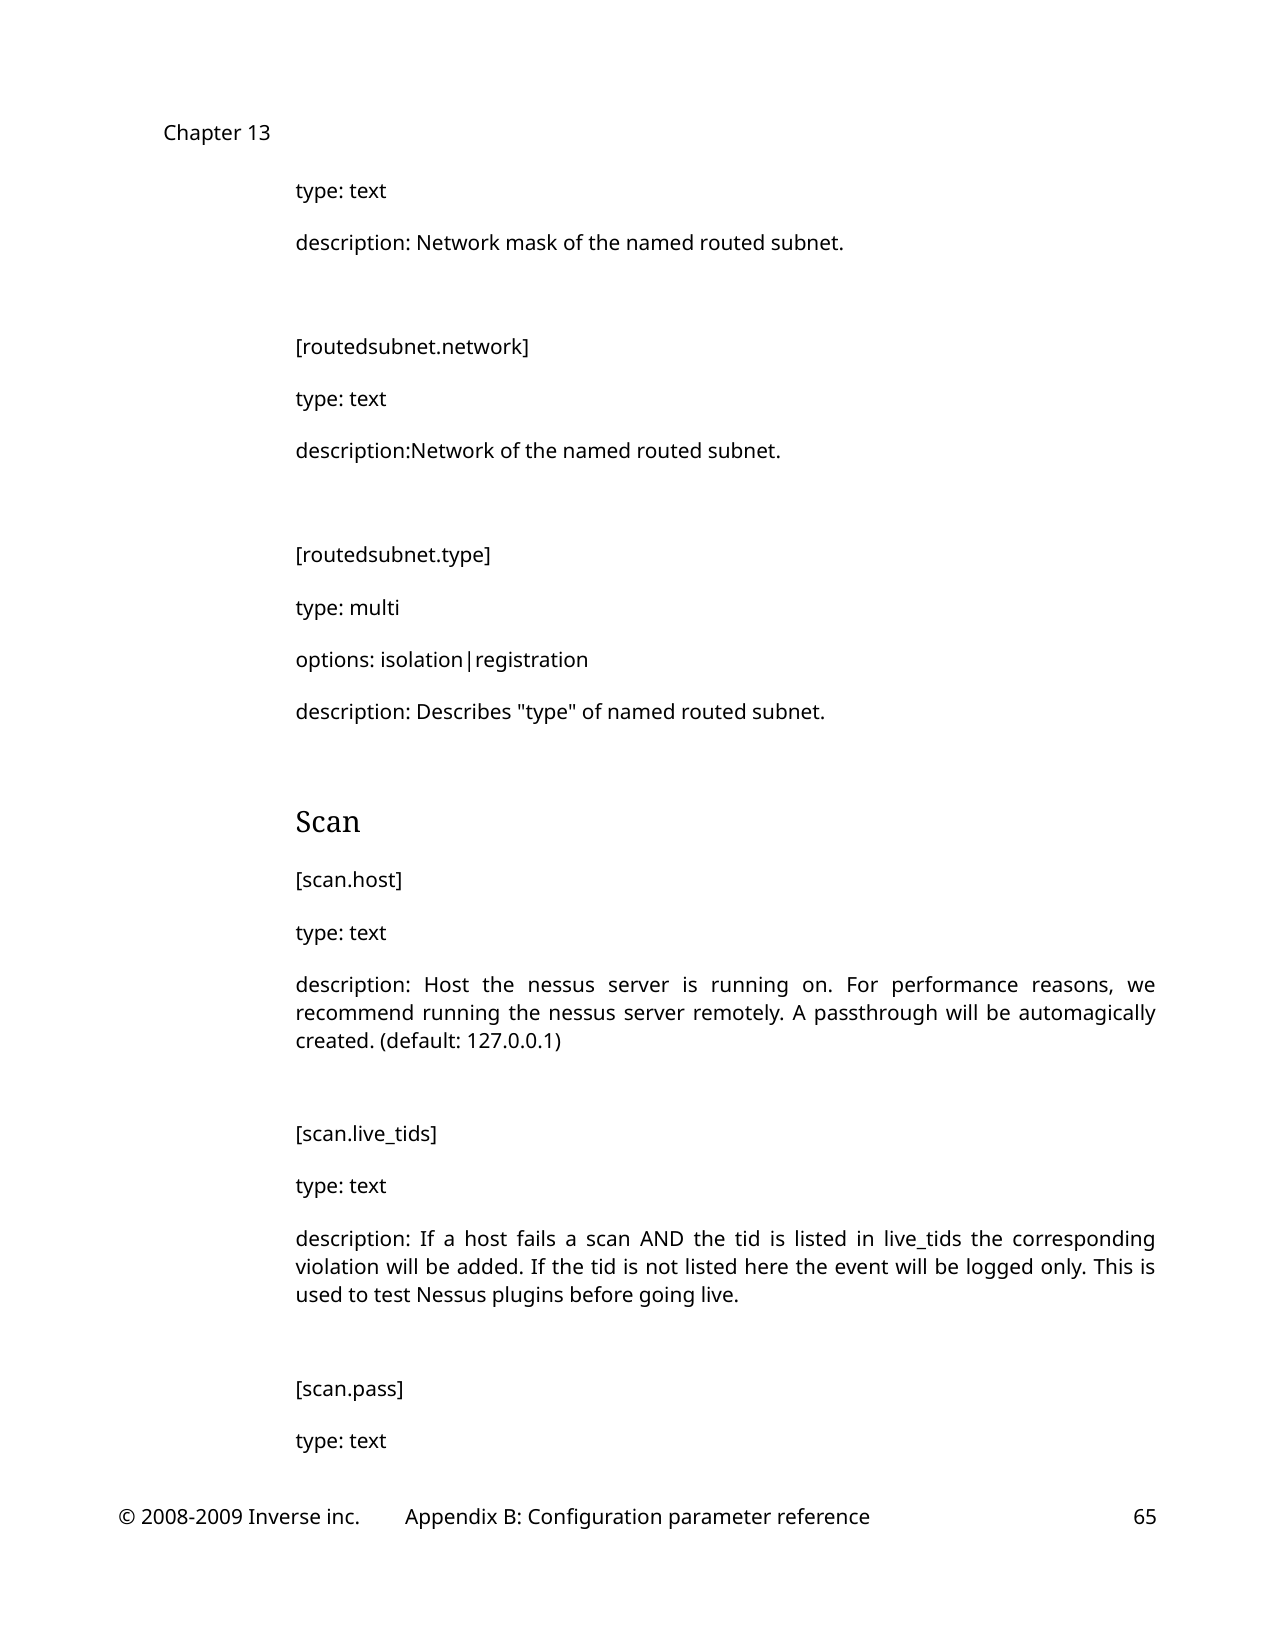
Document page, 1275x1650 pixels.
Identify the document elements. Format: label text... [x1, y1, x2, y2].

text [scan.pass] [295, 1374, 1157, 1402]
subtitle Scan [295, 801, 1157, 841]
text description: Network mask of the named routed subnet. [295, 228, 1157, 257]
text [routedsubnet.network] [295, 332, 1157, 361]
text options: isolation|registration [295, 645, 1157, 673]
text [scan.host] [295, 866, 1157, 894]
text [routedsubnet.type] [295, 541, 1157, 569]
text description: Describes "type" of named routed subnet. [295, 697, 1157, 725]
text type: text [295, 918, 1157, 946]
text description: If a host fails a scan AND the tid is listed in live_tids the corresponding violation will be added. If the tid is not listed here the event will be logged only. This is used to test Nessus plugins before going live. [295, 1224, 1157, 1309]
text type: text [295, 1426, 1157, 1454]
text type: text [295, 384, 1157, 413]
text type: text [295, 176, 1157, 204]
text type: text [295, 1172, 1157, 1200]
text type: multi [295, 593, 1157, 621]
text description: Host the nessus server is running on. For performance reasons, we recommend running the nessus server remotely. A passthrough will be automagically created. (default: 127.0.0.1) [295, 970, 1157, 1055]
text [scan.live_tids] [295, 1119, 1157, 1148]
text description:Network of the named routed subnet. [295, 436, 1157, 465]
